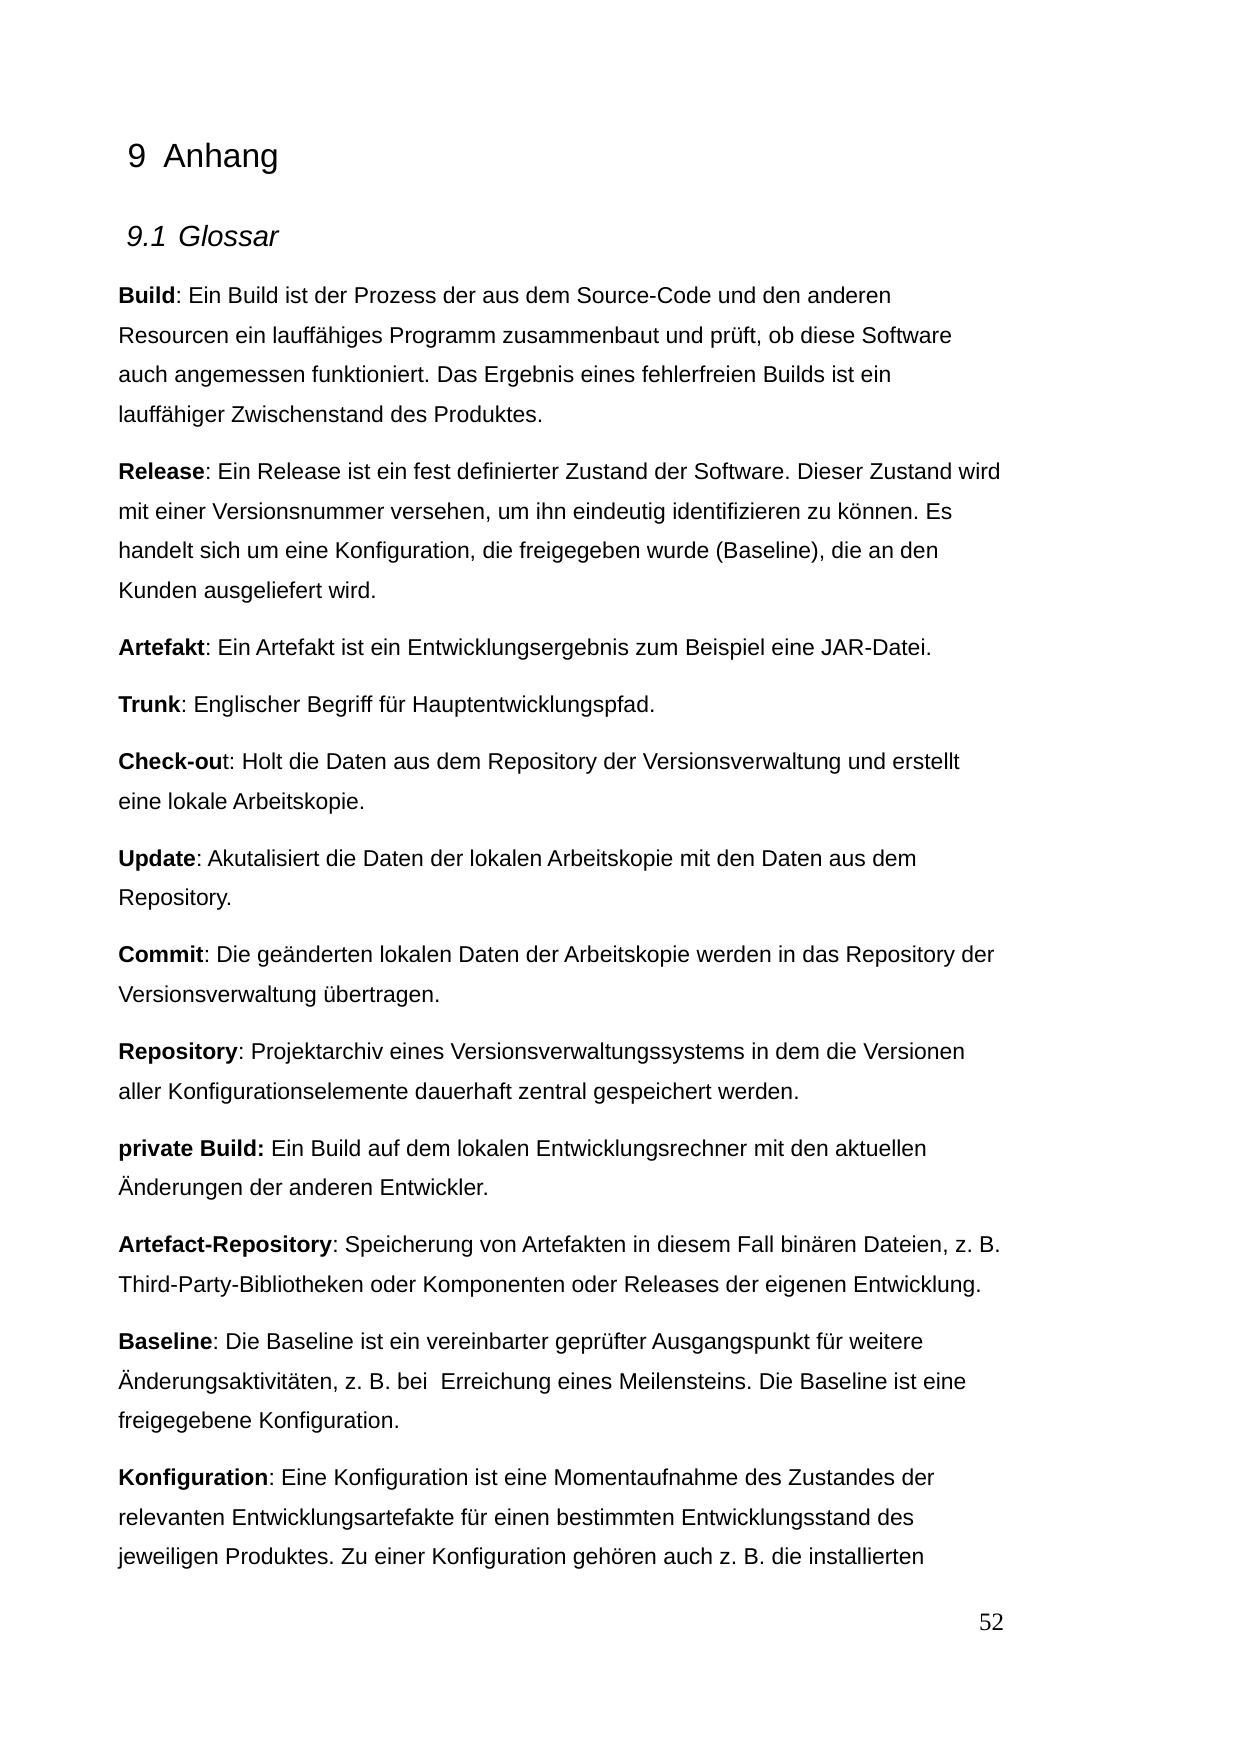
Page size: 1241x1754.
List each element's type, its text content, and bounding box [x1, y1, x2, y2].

text Repository: Projektarchiv eines Versionsverwaltungssystems in dem die Versionen aller Konfigurationselemente dauerhaft zentral gespeichert werden. [118, 1038, 1004, 1104]
text Check-out: Holt die Daten aus dem Repository der Versionsverwaltung und erstellt eine lokale Arbeitskopie. [118, 748, 1004, 814]
subtitle Glossar [118, 219, 1004, 252]
text Update: Akutalisiert die Daten der lokalen Arbeitskopie mit den Daten aus dem Repository. [118, 845, 1004, 911]
text Artefakt: Ein Artefakt ist ein Entwicklungsergebnis zum Beispiel eine JAR-Datei. [118, 634, 1004, 660]
text Konfiguration: Eine Konfiguration ist eine Momentaufnahme des Zustandes der relevanten Entwicklungsartefakte für einen bestimmten Entwicklungsstand des jeweiligen Produktes. Zu einer Konfiguration gehören auch z. B. die installierten [118, 1464, 1004, 1569]
text Trunk: Englischer Begriff für Hauptentwicklungspfad. [118, 691, 1004, 717]
text Build: Ein Build ist der Prozess der aus dem Source-Code und den anderen Resourcen ein lauffähiges Programm zusammenbaut und prüft, ob diese Software auch angemessen funktioniert. Das Ergebnis eines fehlerfreien Builds ist ein lauffähiger Zwischenstand des Produktes. [118, 282, 1004, 427]
text Artefact-Repository: Speicherung von Artefakten in diesem Fall binären Dateien, z. B. Third-Party-Bibliotheken oder Komponenten oder Releases der eigenen Entwicklung. [118, 1231, 1004, 1297]
text Baseline: Die Baseline ist ein vereinbarter geprüfter Ausgangspunkt für weitere Änderungsaktivitäten, z. B. bei Erreichung eines Meilensteins. Die Baseline ist eine freigegebene Konfiguration. [118, 1328, 1004, 1433]
subtitle Anhang [118, 136, 1004, 174]
text private Build: Ein Build auf dem lokalen Entwicklungsrechner mit den aktuellen Änderungen der anderen Entwickler. [118, 1135, 1004, 1201]
text Commit: Die geänderten lokalen Daten der Arbeitskopie werden in das Repository der Versionsverwaltung übertragen. [118, 941, 1004, 1007]
text Release: Ein Release ist ein fest definierter Zustand der Software. Dieser Zustand wird mit einer Versionsnummer versehen, um ihn eindeutig identifizieren zu können. Es handelt sich um eine Konfiguration, die freigegeben wurde (Baseline), die an den Kunden ausgeliefert wird. [118, 458, 1004, 603]
